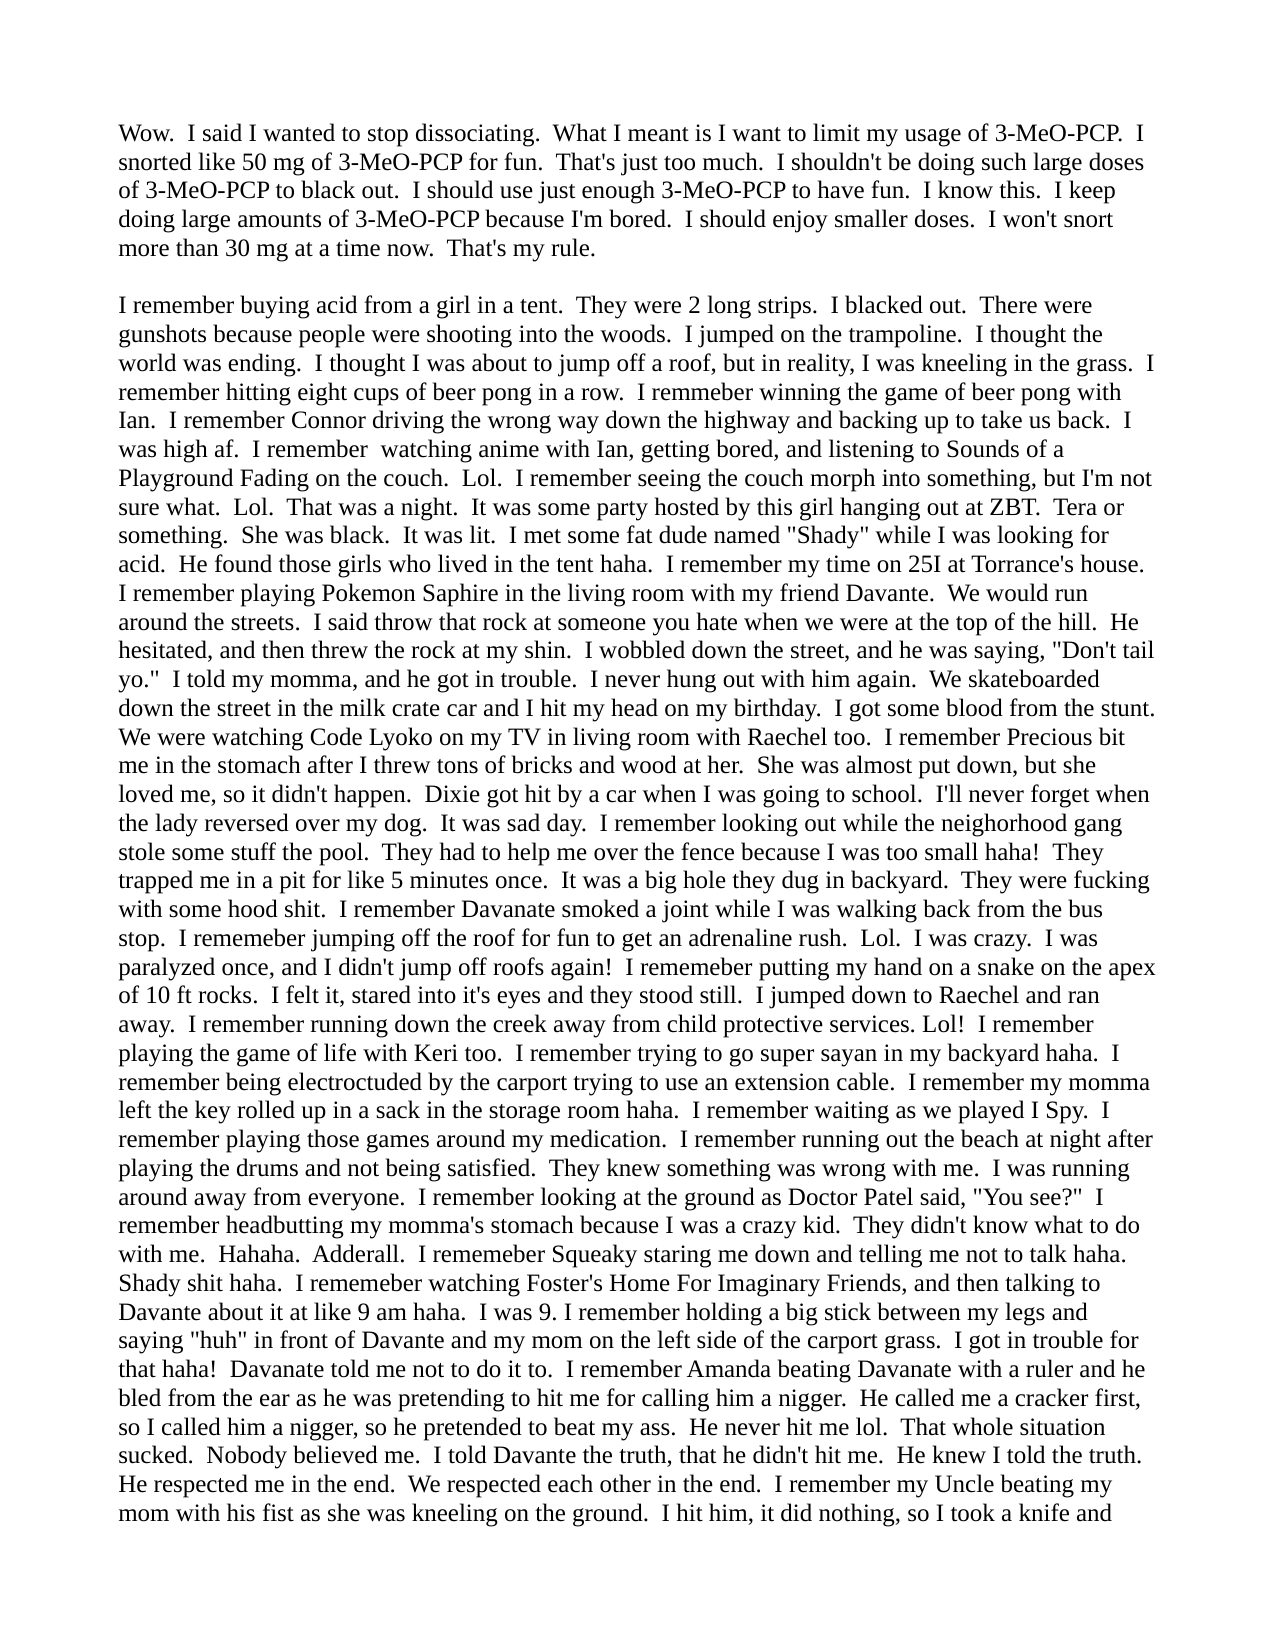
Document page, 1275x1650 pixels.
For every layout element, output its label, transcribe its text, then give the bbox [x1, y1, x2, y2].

text I remember buying acid from a girl in a tent. They were 2 long strips. I blacked out. There were gunshots because people were shooting into the woods. I jumped on the trampoline. I thought the world was ending. I thought I was about to jump off a roof, but in reality, I was kneeling in the grass. I remember hitting eight cups of beer pong in a row. I remmeber winning the game of beer pong with Ian. I remember Connor driving the wrong way down the highway and backing up to take us back. I was high af. I remember watching anime with Ian, getting bored, and listening to Sounds of a Playground Fading on the couch. Lol. I remember seeing the couch morph into something, but I'm not sure what. Lol. That was a night. It was some party hosted by this girl hanging out at ZBT. Tera or something. She was black. It was lit. I met some fat dude named "Shady" while I was looking for acid. He found those girls who lived in the tent haha. I remember my time on 25I at Torrance's house. I remember playing Pokemon Saphire in the living room with my friend Davante. We would run around the streets. I said throw that rock at someone you hate when we were at the top of the hill. He hesitated, and then threw the rock at my shin. I wobbled down the street, and he was saying, "Don't tail yo." I told my momma, and he got in trouble. I never hung out with him again. We skateboarded down the street in the milk crate car and I hit my head on my birthday. I got some blood from the stunt. We were watching Code Lyoko on my TV in living room with Raechel too. I remember Precious bit me in the stomach after I threw tons of bricks and wood at her. She was almost put down, but she loved me, so it didn't happen. Dixie got hit by a car when I was going to school. I'll never forget when the lady reversed over my dog. It was sad day. I remember looking out while the neighorhood gang stole some stuff the pool. They had to help me over the fence because I was too small haha! They trapped me in a pit for like 5 minutes once. It was a big hole they dug in backyard. They were fucking with some hood shit. I remember Davanate smoked a joint while I was walking back from the bus stop. I rememeber jumping off the roof for fun to get an adrenaline rush. Lol. I was crazy. I was paralyzed once, and I didn't jump off roofs again! I rememeber putting my hand on a snake on the apex of 10 ft rocks. I felt it, stared into it's eyes and they stood still. I jumped down to Raechel and ran away. I remember running down the creek away from child protective services. Lol! I remember playing the game of life with Keri too. I remember trying to go super sayan in my backyard haha. I remember being electroctuded by the carport trying to use an extension cable. I remember my momma left the key rolled up in a sack in the storage room haha. I remember waiting as we played I Spy. I remember playing those games around my medication. I remember running out the beach at night after playing the drums and not being satisfied. They knew something was wrong with me. I was running around away from everyone. I remember looking at the ground as Doctor Patel said, "You see?" I remember headbutting my momma's stomach because I was a crazy kid. They didn't know what to do with me. Hahaha. Adderall. I rememeber Squeaky staring me down and telling me not to talk haha. Shady shit haha. I rememeber watching Foster's Home For Imaginary Friends, and then talking to Davante about it at like 9 am haha. I was 9. I remember holding a big stick between my legs and saying "huh" in front of Davante and my mom on the left side of the carport grass. I got in trouble for that haha! Davanate told me not to do it to. I remember Amanda beating Davanate with a ruler and he bled from the ear as he was pretending to hit me for calling him a nigger. He called me a cracker first, so I called him a nigger, so he pretended to beat my ass. He never hit me lol. That whole situation sucked. Nobody believed me. I told Davante the truth, that he didn't hit me. He knew I told the truth. He respected me in the end. We respected each other in the end. I remember my Uncle beating my mom with his fist as she was kneeling on the ground. I hit him, it did nothing, so I took a knife and [118, 291, 1157, 1527]
text Wow. I said I wanted to stop dissociating. What I meant is I want to limit my usage of 3-MeO-PCP. I snorted like 50 mg of 3-MeO-PCP for fun. That's just too much. I shouldn't be doing such large doses of 3-MeO-PCP to black out. I should use just enough 3-MeO-PCP to have fun. I know this. I keep doing large amounts of 3-MeO-PCP because I'm bored. I should enjoy smaller doses. I won't snort more than 30 mg at a time now. That's my rule. [118, 118, 1157, 262]
